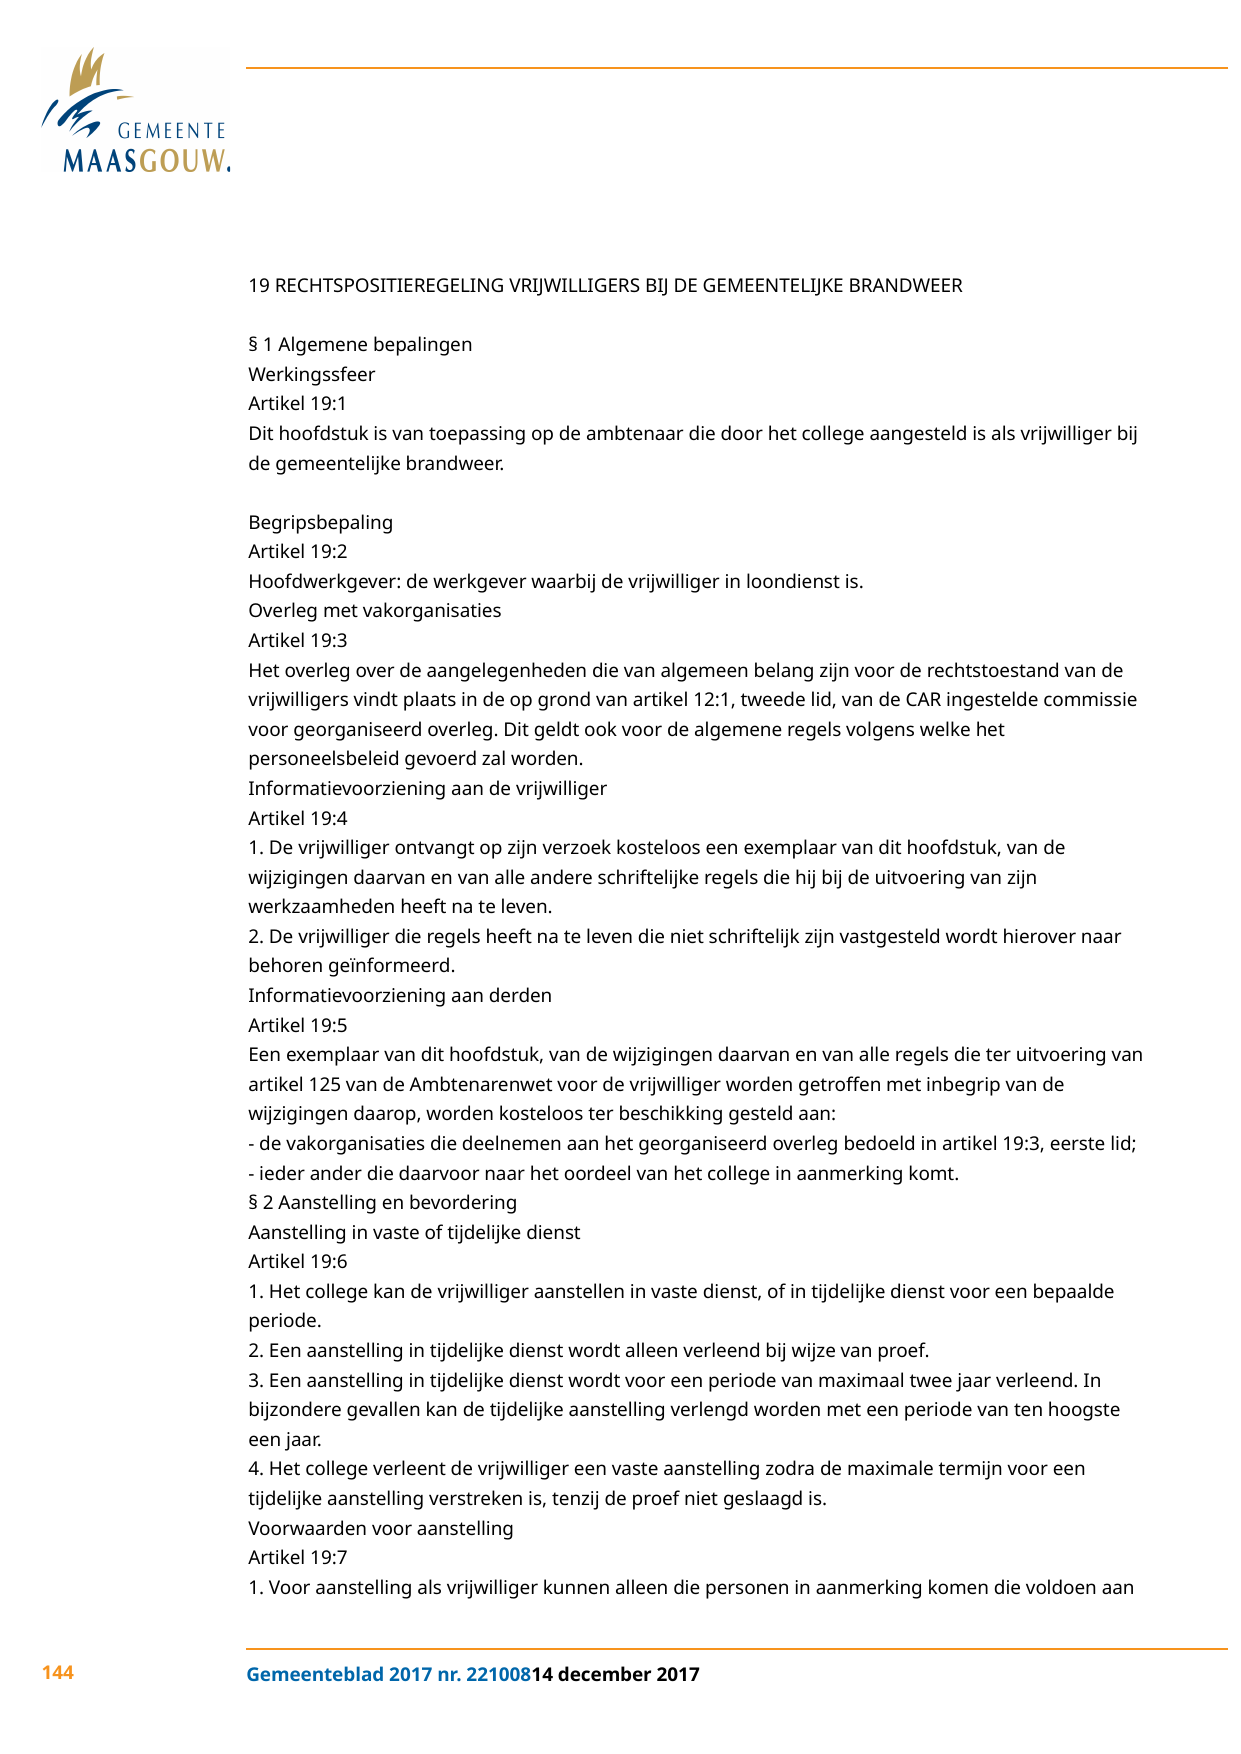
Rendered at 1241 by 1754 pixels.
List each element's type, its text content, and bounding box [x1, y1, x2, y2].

text 1. De vrijwilliger ontvangt op zijn verzoek kosteloos een exemplaar van dit hoofdstuk, van de wijzigingen daarvan en van alle andere schriftelijke regels die hij bij de uitvoering van zijn werkzaamheden heeft na te leven. [248, 834, 1152, 919]
picture [41, 47, 231, 172]
text 2. De vrijwilliger die regels heeft na te leven die niet schriftelijk zijn vastgesteld wordt hierover naar behoren geïnformeerd. [248, 923, 1152, 978]
text Hoofdwerkgever: de werkgever waarbij de vrijwilliger in loondienst is. [248, 568, 1152, 594]
text Dit hoofdstuk is van toepassing op de ambtenaar die door het college aangesteld is als vrijwilliger bij de gemeentelijke brandweer. [248, 420, 1152, 476]
text Een exemplaar van dit hoofdstuk, van de wijzigingen daarvan en van alle regels die ter uitvoering van artikel 125 van de Ambtenarenwet voor de vrijwilliger worden getroffen met inbegrip van de wijzigingen daarop, worden kosteloos ter beschikking gesteld aan: [248, 1041, 1152, 1126]
text Informatievoorziening aan derden [248, 982, 1152, 1008]
text - de vakorganisaties die deelnemen aan het georganiseerd overleg bedoeld in artikel 19:3, eerste lid; [248, 1130, 1152, 1156]
text § 1 Algemene bepalingen [248, 331, 1152, 357]
text 3. Een aanstelling in tijdelijke dienst wordt voor een periode van maximaal twee jaar verleend. In bijzondere gevallen kan de tijdelijke aanstelling verlengd worden met een periode van ten hoogste een jaar. [248, 1367, 1152, 1452]
text Artikel 19:2 [248, 538, 1152, 564]
text Voorwaarden voor aanstelling [248, 1515, 1152, 1541]
text Artikel 19:7 [248, 1544, 1152, 1570]
text § 2 Aanstelling en bevordering [248, 1189, 1152, 1215]
text Begripsbepaling [248, 509, 1152, 535]
text Artikel 19:1 [248, 391, 1152, 416]
text 4. Het college verleent de vrijwilliger een vaste aanstelling zodra de maximale termijn voor een tijdelijke aanstelling verstreken is, tenzij de proef niet geslaagd is. [248, 1456, 1152, 1511]
text - ieder ander die daarvoor naar het oordeel van het college in aanmerking komt. [248, 1160, 1152, 1186]
text 2. Een aanstelling in tijdelijke dienst wordt alleen verleend bij wijze van proef. [248, 1337, 1152, 1363]
text 1. Voor aanstelling als vrijwilliger kunnen alleen die personen in aanmerking komen die voldoen aan [248, 1574, 1152, 1600]
text 19 RECHTSPOSITIEREGELING VRIJWILLIGERS BIJ DE GEMEENTELIJKE BRANDWEER [248, 272, 1152, 298]
text Overleg met vakorganisaties [248, 598, 1152, 623]
text Artikel 19:3 [248, 627, 1152, 653]
text Aanstelling in vaste of tijdelijke dienst [248, 1219, 1152, 1245]
text 1. Het college kan de vrijwilliger aanstellen in vaste dienst, of in tijdelijke dienst voor een bepaalde periode. [248, 1278, 1152, 1333]
text Werkingssfeer [248, 361, 1152, 387]
text Artikel 19:4 [248, 805, 1152, 831]
text Informatievoorziening aan de vrijwilliger [248, 775, 1152, 801]
text Het overleg over de aangelegenheden die van algemeen belang zijn voor de rechtstoestand van de vrijwilligers vindt plaats in de op grond van artikel 12:1, tweede lid, van de CAR ingestelde commissie voor georganiseerd overleg. Dit geldt ook voor de algemene regels volgens welke het personeelsbeleid gevoerd zal worden. [248, 657, 1152, 771]
text Artikel 19:5 [248, 1012, 1152, 1038]
text Artikel 19:6 [248, 1248, 1152, 1274]
